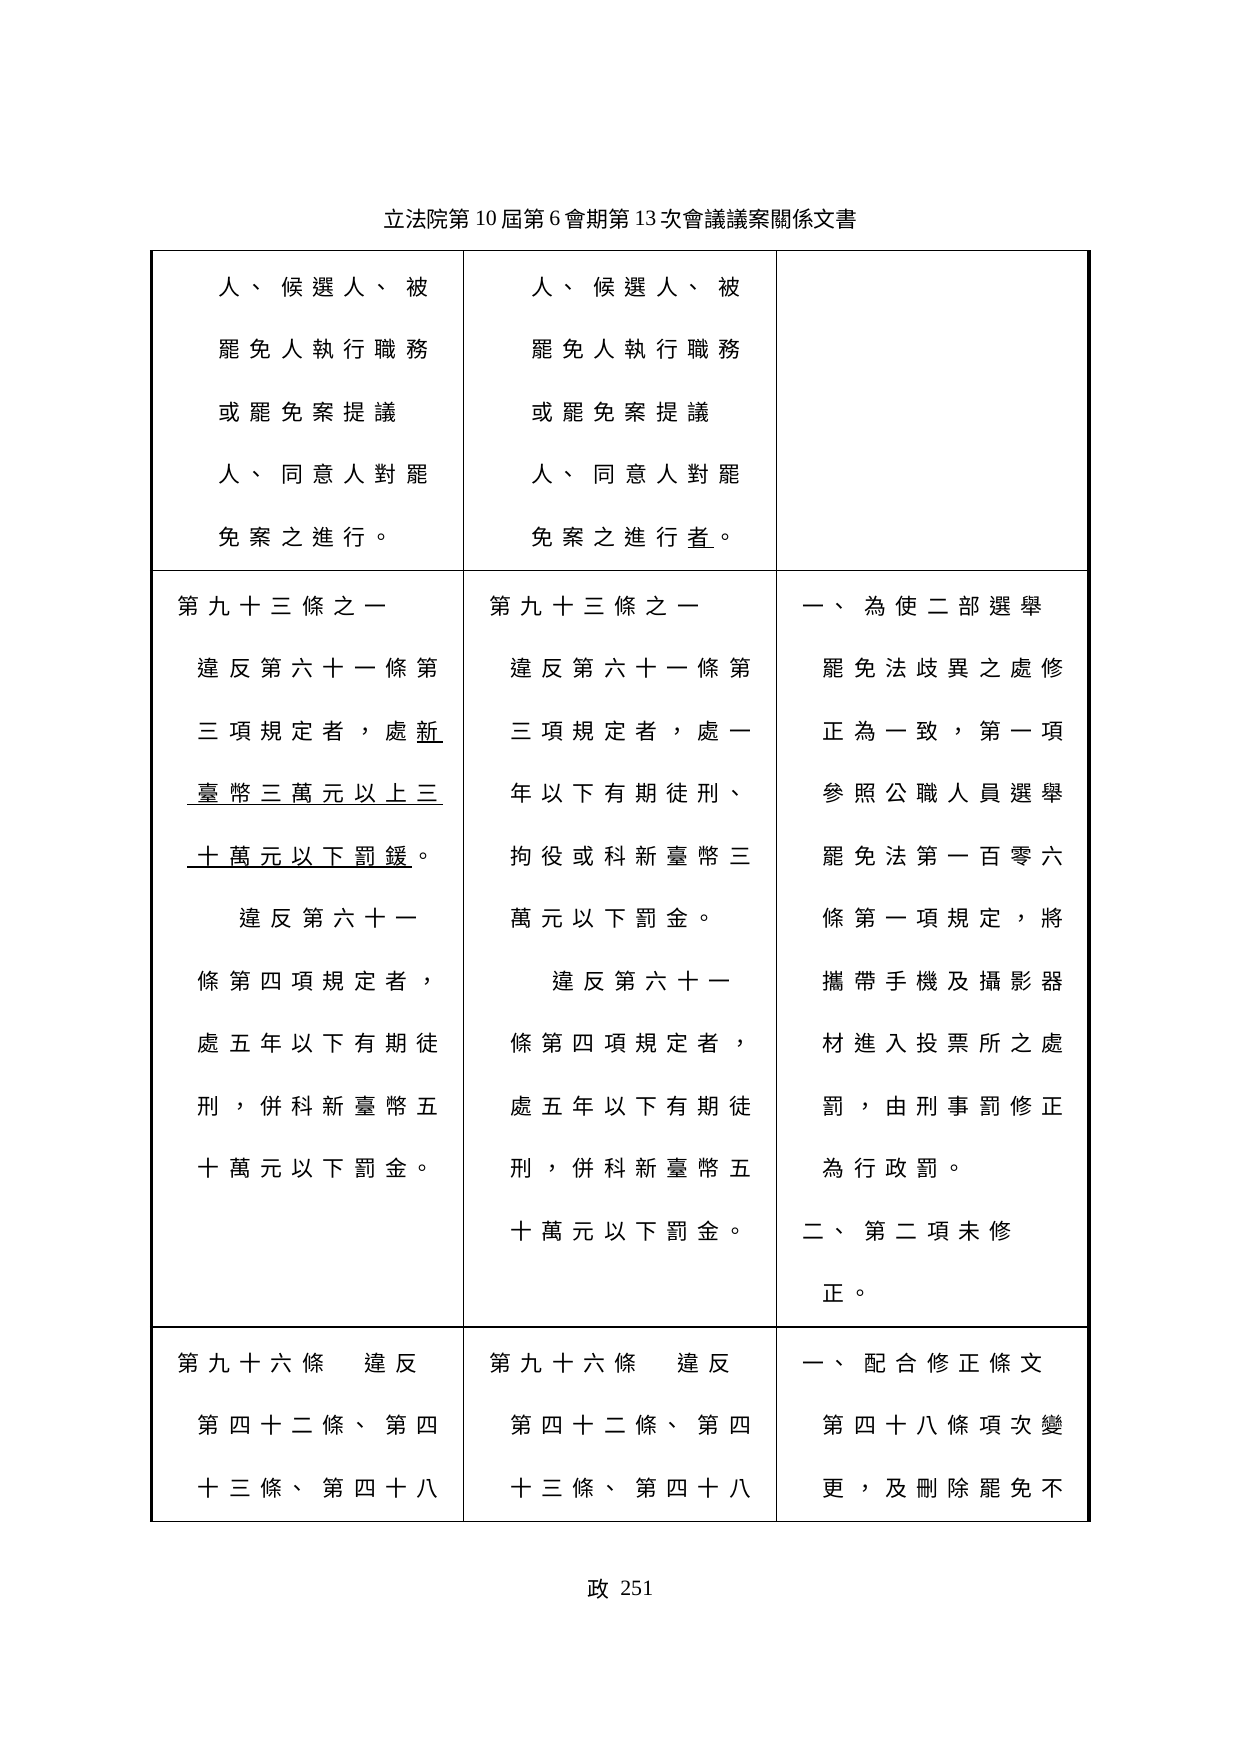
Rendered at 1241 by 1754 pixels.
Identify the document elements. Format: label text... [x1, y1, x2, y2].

table_cell 第九十六條 違反第四十二條、第四十三條、第四十八 [153, 1328, 463, 1521]
table_cell 第九十六條 違反第四十二條、第四十三條、第四十八 [464, 1328, 776, 1521]
table_cell 第九十三條之一 違反第六十一條第三項規定者，處一年以下有期徒刑、拘役或科新臺幣三萬元以下罰金。 違反第六十一條第四項規定者，處五年以下有期徒刑，併科新臺幣五十萬元以下罰金。 [464, 571, 776, 1326]
table_cell 一、配合修正條文第四十八條項次變更，及刪除罷免不 [777, 1328, 1087, 1521]
table_cell 人、候選人、被罷免人執行職務或罷免案提議人、同意人對罷免案之進行者。 [464, 251, 776, 569]
table_cell 人、候選人、被罷免人執行職務或罷免案提議人、同意人對罷免案之進行。 [153, 251, 463, 569]
table_cell 第九十三條之一 違反第六十一條第三項規定者，處新臺幣三萬元以上三十萬元以下罰鍰。 違反第六十一條第四項規定者，處五年以下有期徒刑，併科新臺幣五十萬元以下罰金。 [153, 571, 463, 1326]
table_cell 一、為使二部選舉罷免法歧異之處修正為一致，第一項參照公職人員選舉罷免法第一百零六條第一項規定，將攜帶手機及攝影器材進入投票所之處罰，由刑事罰修正為行政罰。 二、第二項未修正。 [777, 571, 1087, 1326]
table_cell [777, 251, 1087, 569]
